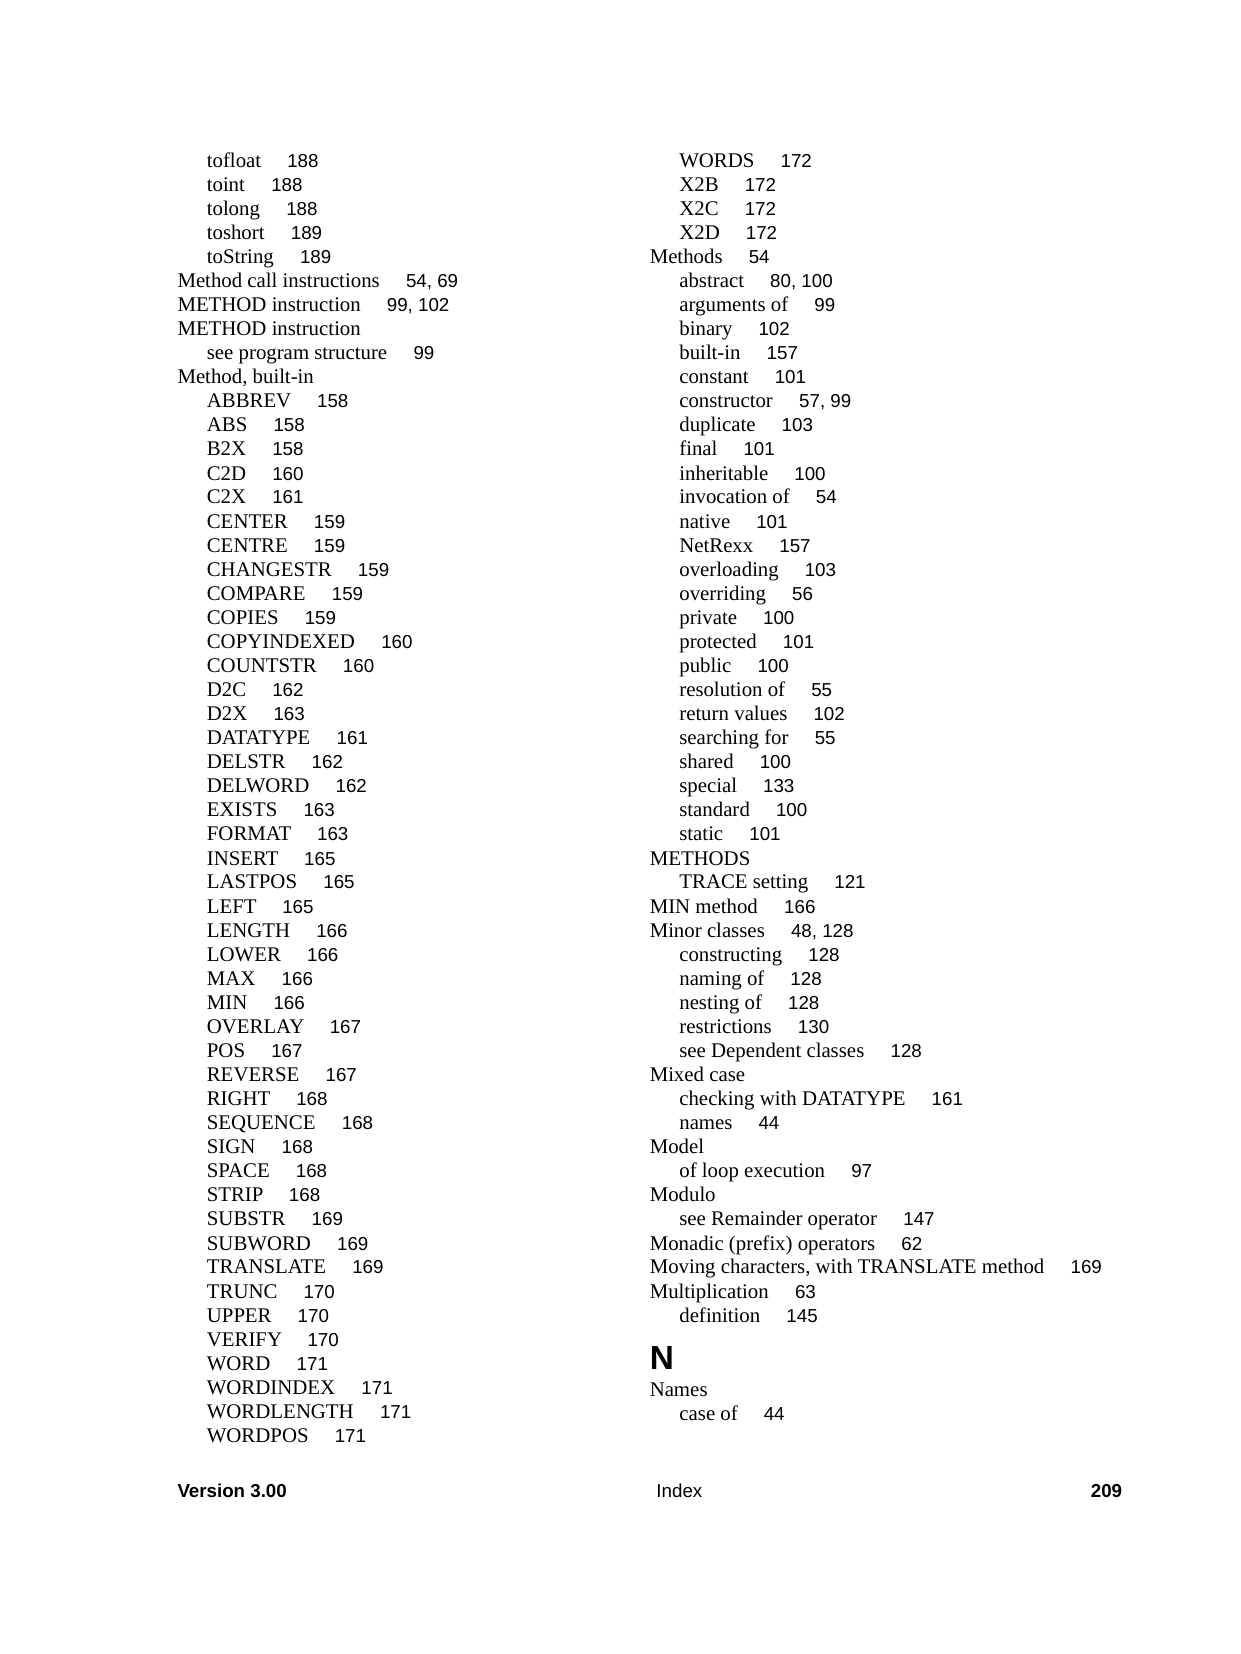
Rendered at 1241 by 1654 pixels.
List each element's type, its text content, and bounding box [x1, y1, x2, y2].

text NetRexx 157 [679, 533, 1122, 557]
text constructing 128 [679, 942, 1122, 966]
text INSERT 165 [207, 845, 649, 869]
text N [649, 1338, 1122, 1377]
text see Dependent classes 128 [679, 1038, 1122, 1062]
text naming of 128 [679, 966, 1122, 990]
text invocation of 54 [679, 484, 1122, 508]
text LEFT 165 [207, 893, 649, 918]
text private 100 [679, 605, 1122, 629]
text FORMAT 163 [207, 821, 649, 845]
text OVERLAY 167 [207, 1014, 649, 1038]
text duplicate 103 [679, 412, 1122, 436]
text TRUNC 170 [207, 1278, 649, 1303]
text Method, built-in [177, 364, 649, 388]
text C2X 161 [207, 484, 649, 508]
text static 101 [679, 821, 1122, 845]
text Modulo [649, 1182, 1122, 1206]
text Mixed case [649, 1062, 1122, 1086]
text inheritable 100 [679, 460, 1122, 484]
text final 101 [679, 436, 1122, 460]
text Moving characters, with TRANSLATE method 169 [649, 1254, 1122, 1278]
text RIGHT 168 [207, 1086, 649, 1110]
text METHOD instruction [177, 316, 649, 340]
text constant 101 [679, 364, 1122, 388]
text Names [649, 1377, 1122, 1401]
text nesting of 128 [679, 990, 1122, 1014]
text CENTRE 159 [207, 533, 649, 557]
text C2D 160 [207, 460, 649, 484]
text SIGN 168 [207, 1134, 649, 1158]
text COMPARE 159 [207, 581, 649, 605]
text X2D 172 [679, 220, 1122, 244]
text Method call instructions 54, 69 [177, 268, 649, 292]
text DATATYPE 161 [207, 725, 649, 749]
text D2X 163 [207, 701, 649, 725]
text tolong 188 [207, 196, 649, 220]
text WORDINDEX 171 [207, 1375, 649, 1399]
text COPYINDEXED 160 [207, 629, 649, 653]
text POS 167 [207, 1038, 649, 1062]
text definition 145 [679, 1303, 1122, 1327]
text CENTER 159 [207, 508, 649, 533]
text WORDLENGTH 171 [207, 1399, 649, 1423]
text X2C 172 [679, 196, 1122, 220]
text TRACE setting 121 [679, 869, 1122, 893]
text LENGTH 166 [207, 918, 649, 942]
text SUBSTR 169 [207, 1206, 649, 1230]
text COUNTSTR 160 [207, 653, 649, 677]
text CHANGESTR 159 [207, 557, 649, 581]
text see Remainder operator 147 [679, 1206, 1122, 1230]
text WORDPOS 171 [207, 1423, 649, 1447]
text return values 102 [679, 701, 1122, 725]
text names 44 [679, 1110, 1122, 1134]
text MIN 166 [207, 990, 649, 1014]
text overriding 56 [679, 581, 1122, 605]
text tofloat 188 [207, 148, 649, 172]
text SUBWORD 169 [207, 1230, 649, 1254]
text STRIP 168 [207, 1182, 649, 1206]
text public 100 [679, 653, 1122, 677]
text WORDS 172 [679, 148, 1122, 172]
text native 101 [679, 508, 1122, 533]
text MAX 166 [207, 966, 649, 990]
text restrictions 130 [679, 1014, 1122, 1038]
text X2B 172 [679, 172, 1122, 196]
text COPIES 159 [207, 605, 649, 629]
text B2X 158 [207, 436, 649, 460]
text searching for 55 [679, 725, 1122, 749]
text abstract 80, 100 [679, 268, 1122, 292]
text toString 189 [207, 244, 649, 268]
text binary 102 [679, 316, 1122, 340]
text checking with DATATYPE 161 [679, 1086, 1122, 1110]
text REVERSE 167 [207, 1062, 649, 1086]
text Monadic (prefix) operators 62 [649, 1230, 1122, 1254]
text Model [649, 1134, 1122, 1158]
text METHOD instruction 99, 102 [177, 292, 649, 316]
text DELWORD 162 [207, 773, 649, 797]
text Methods 54 [649, 244, 1122, 268]
text toshort 189 [207, 220, 649, 244]
text Minor classes 48, 128 [649, 918, 1122, 942]
text case of 44 [679, 1401, 1122, 1425]
text resolution of 55 [679, 677, 1122, 701]
text VERIFY 170 [207, 1327, 649, 1351]
text SEQUENCE 168 [207, 1110, 649, 1134]
text DELSTR 162 [207, 749, 649, 773]
text constructor 57, 99 [679, 388, 1122, 412]
text TRANSLATE 169 [207, 1254, 649, 1278]
text EXISTS 163 [207, 797, 649, 821]
text ABBREV 158 [207, 388, 649, 412]
text UPPER 170 [207, 1303, 649, 1327]
text ABS 158 [207, 412, 649, 436]
text built-in 157 [679, 340, 1122, 364]
text standard 100 [679, 797, 1122, 821]
text of loop execution 97 [679, 1158, 1122, 1182]
text see program structure 99 [207, 340, 649, 364]
text protected 101 [679, 629, 1122, 653]
text LOWER 166 [207, 942, 649, 966]
text overloading 103 [679, 557, 1122, 581]
text SPACE 168 [207, 1158, 649, 1182]
text arguments of 99 [679, 292, 1122, 316]
text D2C 162 [207, 677, 649, 701]
text LASTPOS 165 [207, 869, 649, 893]
text METHODS [649, 845, 1122, 869]
text special 133 [679, 773, 1122, 797]
text Multiplication 63 [649, 1278, 1122, 1303]
text WORD 171 [207, 1351, 649, 1375]
text shared 100 [679, 749, 1122, 773]
text MIN method 166 [649, 893, 1122, 918]
text toint 188 [207, 172, 649, 196]
